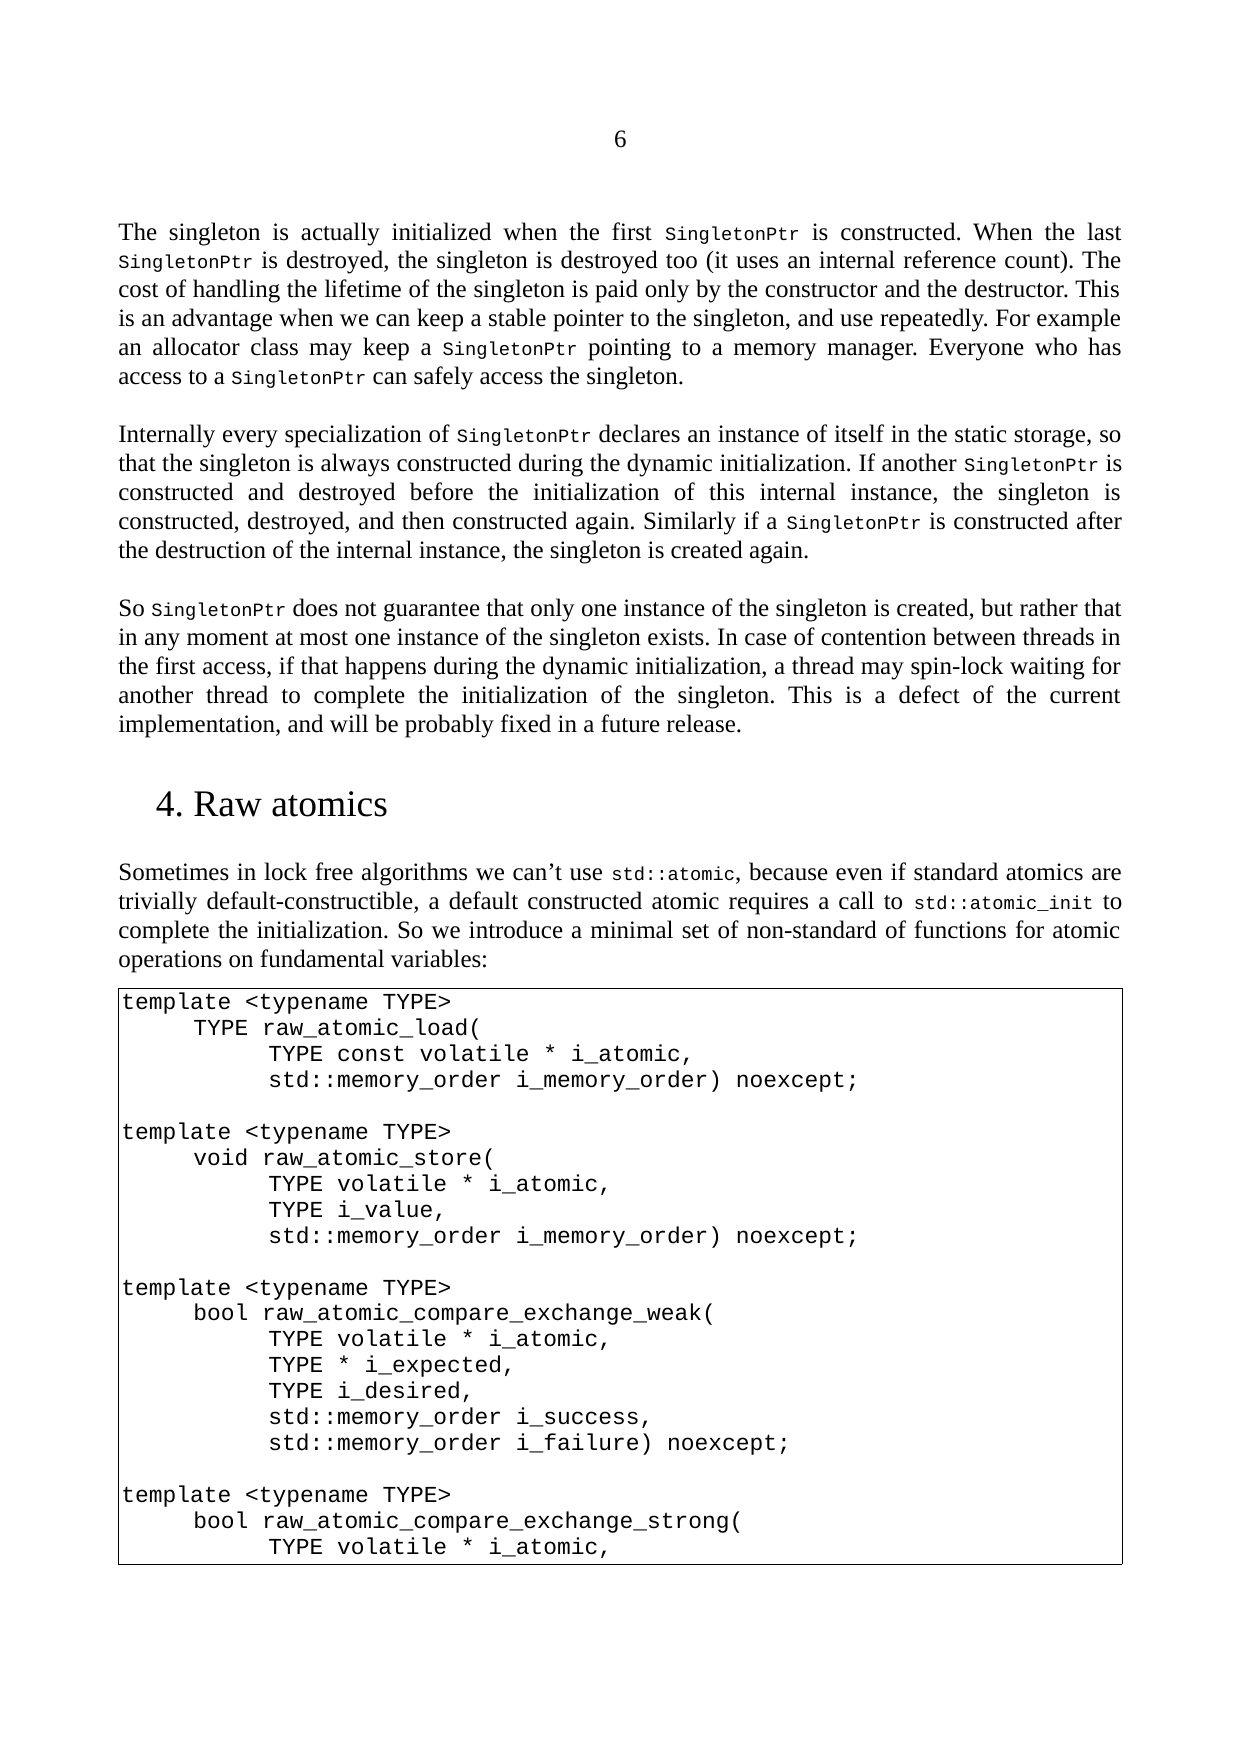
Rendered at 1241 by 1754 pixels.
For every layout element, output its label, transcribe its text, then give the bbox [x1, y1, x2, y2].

text TYPE volatile * i_atomic, [119, 1325, 1122, 1351]
text template <typename TYPE> [119, 989, 1122, 1013]
text std::memory_order i_failure) noexcept; [119, 1428, 1122, 1457]
text TYPE volatile * i_atomic, [119, 1532, 1122, 1564]
text void raw_atomic_store( [119, 1143, 1122, 1169]
text template <typename TYPE> [119, 1117, 1122, 1143]
text bool raw_atomic_compare_exchange_strong( [119, 1506, 1122, 1532]
text TYPE raw_atomic_load( [119, 1013, 1122, 1039]
text TYPE i_desired, [119, 1377, 1122, 1402]
text TYPE const volatile * i_atomic, [119, 1039, 1122, 1065]
text TYPE i_value, [119, 1195, 1122, 1221]
text Sometimes in lock free algorithms we can’t use std::atomic, because even if standard atomics are trivially default-constructible, a default constructed atomic requires a call to std::atomic_init to complete the initialization. So we introduce a minimal set of non-standard of functions for atomic operations on fundamental variables: [118, 857, 1122, 973]
text template <typename TYPE> [119, 1273, 1122, 1299]
text The singleton is actually initialized when the first SingletonPtr is constructed. When the last SingletonPtr is destroyed, the singleton is destroyed too (it uses an internal reference count). The cost of handling the lifetime of the singleton is paid only by the constructor and the destructor. This is an advantage when we can keep a stable pointer to the singleton, and use repeatedly. For example an allocator class may keep a SingletonPtr pointing to a memory manager. Everyone who has access to a SingletonPtr can safely access the singleton. [118, 217, 1122, 390]
text Internally every specialization of SingletonPtr declares an instance of itself in the static storage, so that the singleton is always constructed during the dynamic initialization. If another SingletonPtr is constructed and destroyed before the initialization of this internal instance, the singleton is constructed, destroyed, and then constructed again. Similarly if a SingletonPtr is constructed after the destruction of the internal instance, the singleton is created again. [118, 419, 1122, 564]
text template <typename TYPE> [119, 1480, 1122, 1506]
text TYPE * i_expected, [119, 1351, 1122, 1377]
text TYPE volatile * i_atomic, [119, 1169, 1122, 1195]
subtitle Raw atomics [156, 782, 1122, 825]
text So SingletonPtr does not guarantee that only one instance of the singleton is created, but rather that in any moment at most one instance of the singleton exists. In case of contention between threads in the first access, if that happens during the dynamic initialization, a thread may spin-lock waiting for another thread to complete the initialization of the singleton. This is a defect of the current implementation, and will be probably fixed in a future release. [118, 593, 1122, 737]
text std::memory_order i_success, [119, 1402, 1122, 1428]
text std::memory_order i_memory_order) noexcept; [119, 1221, 1122, 1250]
text std::memory_order i_memory_order) noexcept; [119, 1065, 1122, 1094]
text bool raw_atomic_compare_exchange_weak( [119, 1299, 1122, 1325]
